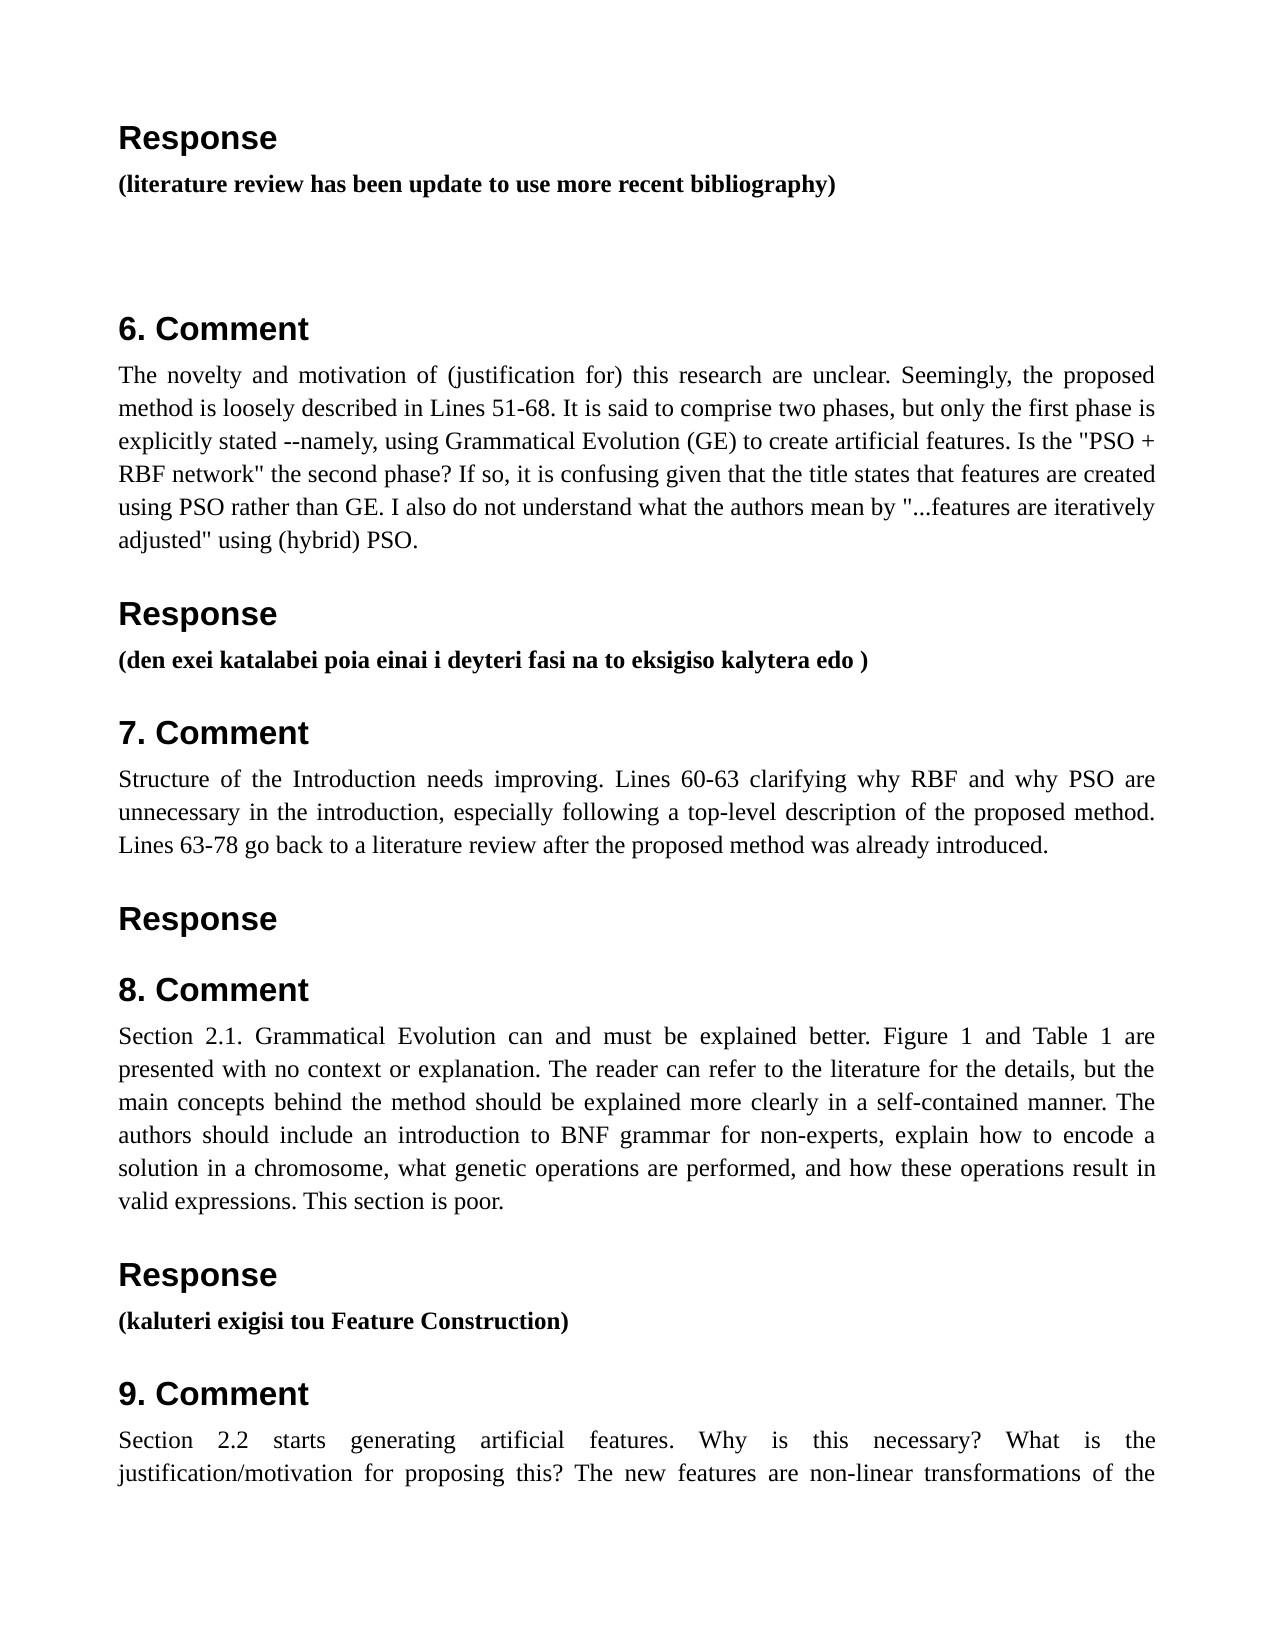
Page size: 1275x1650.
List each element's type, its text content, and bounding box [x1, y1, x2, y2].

text (den exei katalabei poia einai i deyteri fasi na to eksigiso kalytera edo ) [118, 645, 1157, 673]
text Section 2.1. Grammatical Evolution can and must be explained better. Figure 1 and Table 1 are presented with no context or explanation. The reader can refer to the literature for the details, but the main concepts behind the method should be explained more clearly in a self-contained manner. The authors should include an introduction to BNF grammar for non-experts, explain how to encode a solution in a chromosome, what genetic operations are performed, and how these operations result in valid expressions. This section is poor. [118, 1021, 1157, 1215]
subtitle 8. Comment [118, 970, 1157, 1009]
subtitle Response [118, 594, 1157, 632]
subtitle 7. Comment [118, 713, 1157, 752]
text (literature review has been update to use more recent bibliography) [118, 169, 1157, 198]
text Section 2.2 starts generating artificial features. Why is this necessary? What is the justification/motivation for proposing this? The new features are non-linear transformations of the [118, 1425, 1157, 1487]
subtitle Response [118, 118, 1157, 157]
subtitle Response [118, 898, 1157, 937]
text (kaluteri exigisi tou Feature Construction) [118, 1306, 1157, 1334]
subtitle Response [118, 1255, 1157, 1293]
text The novelty and motivation of (justification for) this research are unclear. Seemingly, the proposed method is loosely described in Lines 51-68. It is said to comprise two phases, but only the first phase is explicitly stated --namely, using Grammatical Evolution (GE) to create artificial features. Is the "PSO + RBF network" the second phase? If so, it is confusing given that the title states that features are created using PSO rather than GE. I also do not understand what the authors mean by "...features are iteratively adjusted" using (hybrid) PSO. [118, 360, 1157, 554]
subtitle 9. Comment [118, 1374, 1157, 1413]
subtitle 6. Comment [118, 309, 1157, 348]
text Structure of the Introduction needs improving. Lines 60-63 clarifying why RBF and why PSO are unnecessary in the introduction, especially following a top-level description of the proposed method. Lines 63-78 go back to a literature review after the proposed method was already introduced. [118, 764, 1157, 859]
